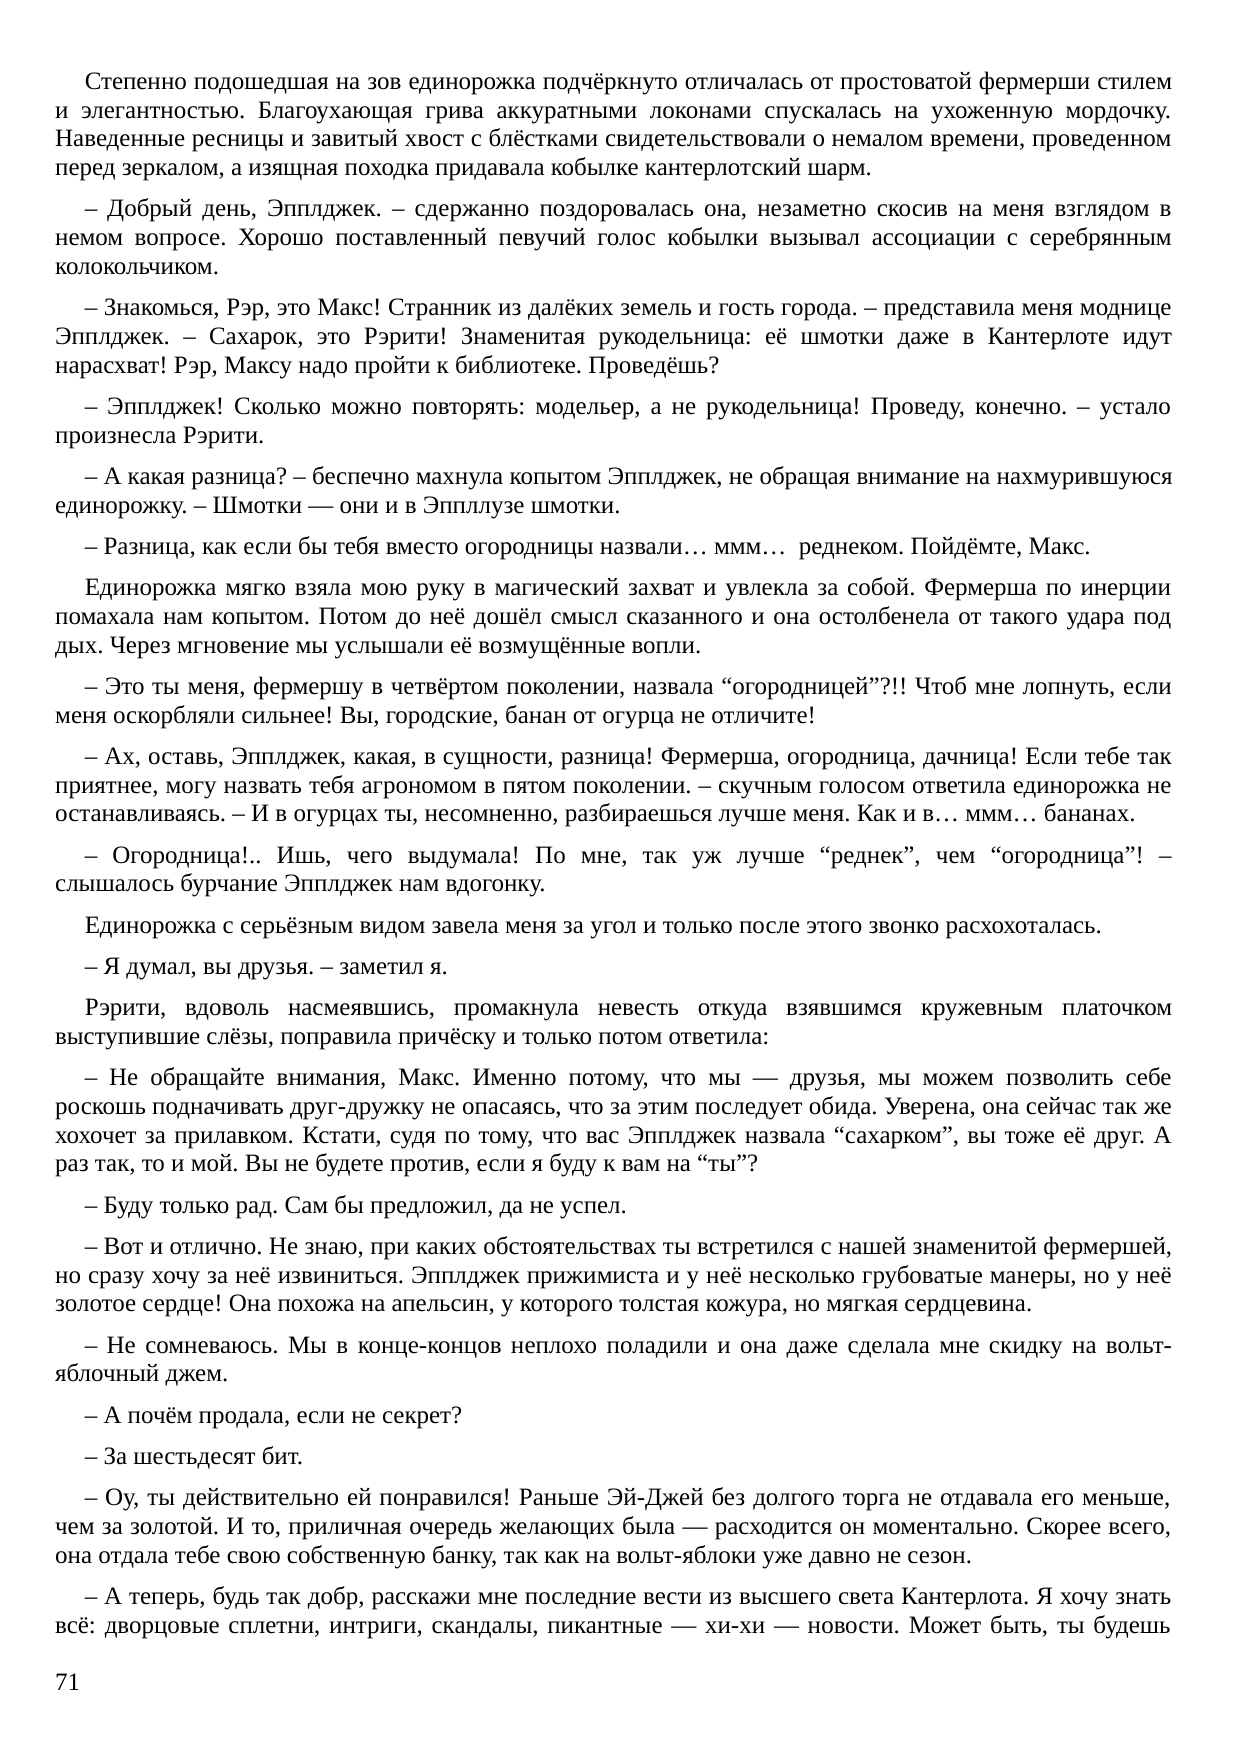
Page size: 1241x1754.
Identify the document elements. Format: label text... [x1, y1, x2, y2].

text – Буду только рад. Сам бы предложил, да не успел. [55, 1190, 1173, 1218]
text Единорожка мягко взяла мою руку в магический захват и увлекла за собой. Фермерша по инерции помахала нам копытом. Потом до неё дошёл смысл сказанного и она остолбенела от такого удара под дых. Через мгновение мы услышали её возмущённые вопли. [55, 572, 1173, 658]
text – А какая разница? – беспечно махнула копытом Эпплджек, не обращая внимание на нахмурившуюся единорожку. – Шмотки — они и в Эппллузе шмотки. [55, 461, 1173, 518]
text – Ах, оставь, Эпплджек, какая, в сущности, разница! Фермерша, огородница, дачница! Если тебе так приятнее, могу назвать тебя агрономом в пятом поколении. – скучным голосом ответила единорожка не останавливаясь. – И в огурцах ты, несомненно, разбираешься лучше меня. Как и в… ммм… бананах. [55, 741, 1173, 827]
text – Добрый день, Эпплджек. – сдержанно поздоровалась она, незаметно скосив на меня взглядом в немом вопросе. Хорошо поставленный певучий голос кобылки вызывал ассоциации с серебрянным колокольчиком. [55, 193, 1173, 280]
text – Эпплджек! Сколько можно повторять: модельер, а не рукодельница! Проведу, конечно. – устало произнесла Рэрити. [55, 391, 1173, 448]
text Степенно подошедшая на зов единорожка подчёркнуто отличалась от простоватой фермерши стилем и элегантностью. Благоухающая грива аккуратными локонами спускалась на ухоженную мордочку. Наведенные ресницы и завитый хвост с блёстками свидетельствовали о немалом времени, проведенном перед зеркалом, а изящная походка придавала кобылке кантерлотский шарм. [55, 66, 1173, 181]
text – За шестьдесят бит. [55, 1441, 1173, 1470]
text – Я думал, вы друзья. – заметил я. [55, 951, 1173, 980]
text – А почём продала, если не секрет? [55, 1400, 1173, 1428]
text Рэрити, вдоволь насмеявшись, промакнула невесть откуда взявшимся кружевным платочком выступившие слёзы, поправила причёску и только потом ответила: [55, 992, 1173, 1050]
text – Огородница!.. Ишь, чего выдумала! По мне, так уж лучше “реднек”, чем “огородница”! – слышалось бурчание Эпплджек нам вдогонку. [55, 840, 1173, 897]
text – А теперь, будь так добр, расскажи мне последние вести из высшего света Кантерлота. Я хочу знать всё: дворцовые сплетни, интриги, скандалы, пикантные — хи-хи — новости. Может быть, ты будешь [55, 1581, 1173, 1638]
text – Не сомневаюсь. Мы в конце-концов неплохо поладили и она даже сделала мне скидку на вольт-яблочный джем. [55, 1330, 1173, 1387]
text Единорожка с серьёзным видом завела меня за угол и только после этого звонко расхохоталась. [55, 910, 1173, 938]
text – Не обращайте внимания, Макс. Именно потому, что мы — друзья, мы можем позволить себе роскошь подначивать друг-дружку не опасаясь, что за этим последует обида. Уверена, она сейчас так же хохочет за прилавком. Кстати, судя по тому, что вас Эпплджек назвала “сахарком”, вы тоже её друг. А раз так, то и мой. Вы не будете против, если я буду к вам на “ты”? [55, 1062, 1173, 1177]
text – Знакомься, Рэр, это Макс! Странник из далёких земель и гость города. – представила меня моднице Эпплджек. – Сахарок, это Рэрити! Знаменитая рукодельница: её шмотки даже в Кантерлоте идут нарасхват! Рэр, Максу надо пройти к библиотеке. Проведёшь? [55, 292, 1173, 378]
text – Оу, ты действительно ей понравился! Раньше Эй-Джей без долгого торга не отдавала его меньше, чем за золотой. И то, приличная очередь желающих была — расходится он моментально. Скорее всего, она отдала тебе свою собственную банку, так как на вольт-яблоки уже давно не сезон. [55, 1482, 1173, 1568]
text – Вот и отлично. Не знаю, при каких обстоятельствах ты встретился с нашей знаменитой фермершей, но сразу хочу за неё извиниться. Эпплджек прижимиста и у неё несколько грубоватые манеры, но у неё золотое сердце! Она похожа на апельсин, у которого толстая кожура, но мягкая сердцевина. [55, 1231, 1173, 1317]
text – Разница, как если бы тебя вместо огородницы назвали… ммм… реднеком. Пойдёмте, Макс. [55, 531, 1173, 560]
text – Это ты меня, фермершу в четвёртом поколении, назвала “огородницей”?!! Чтоб мне лопнуть, если меня оскорбляли сильнее! Вы, городские, банан от огурца не отличите! [55, 671, 1173, 728]
